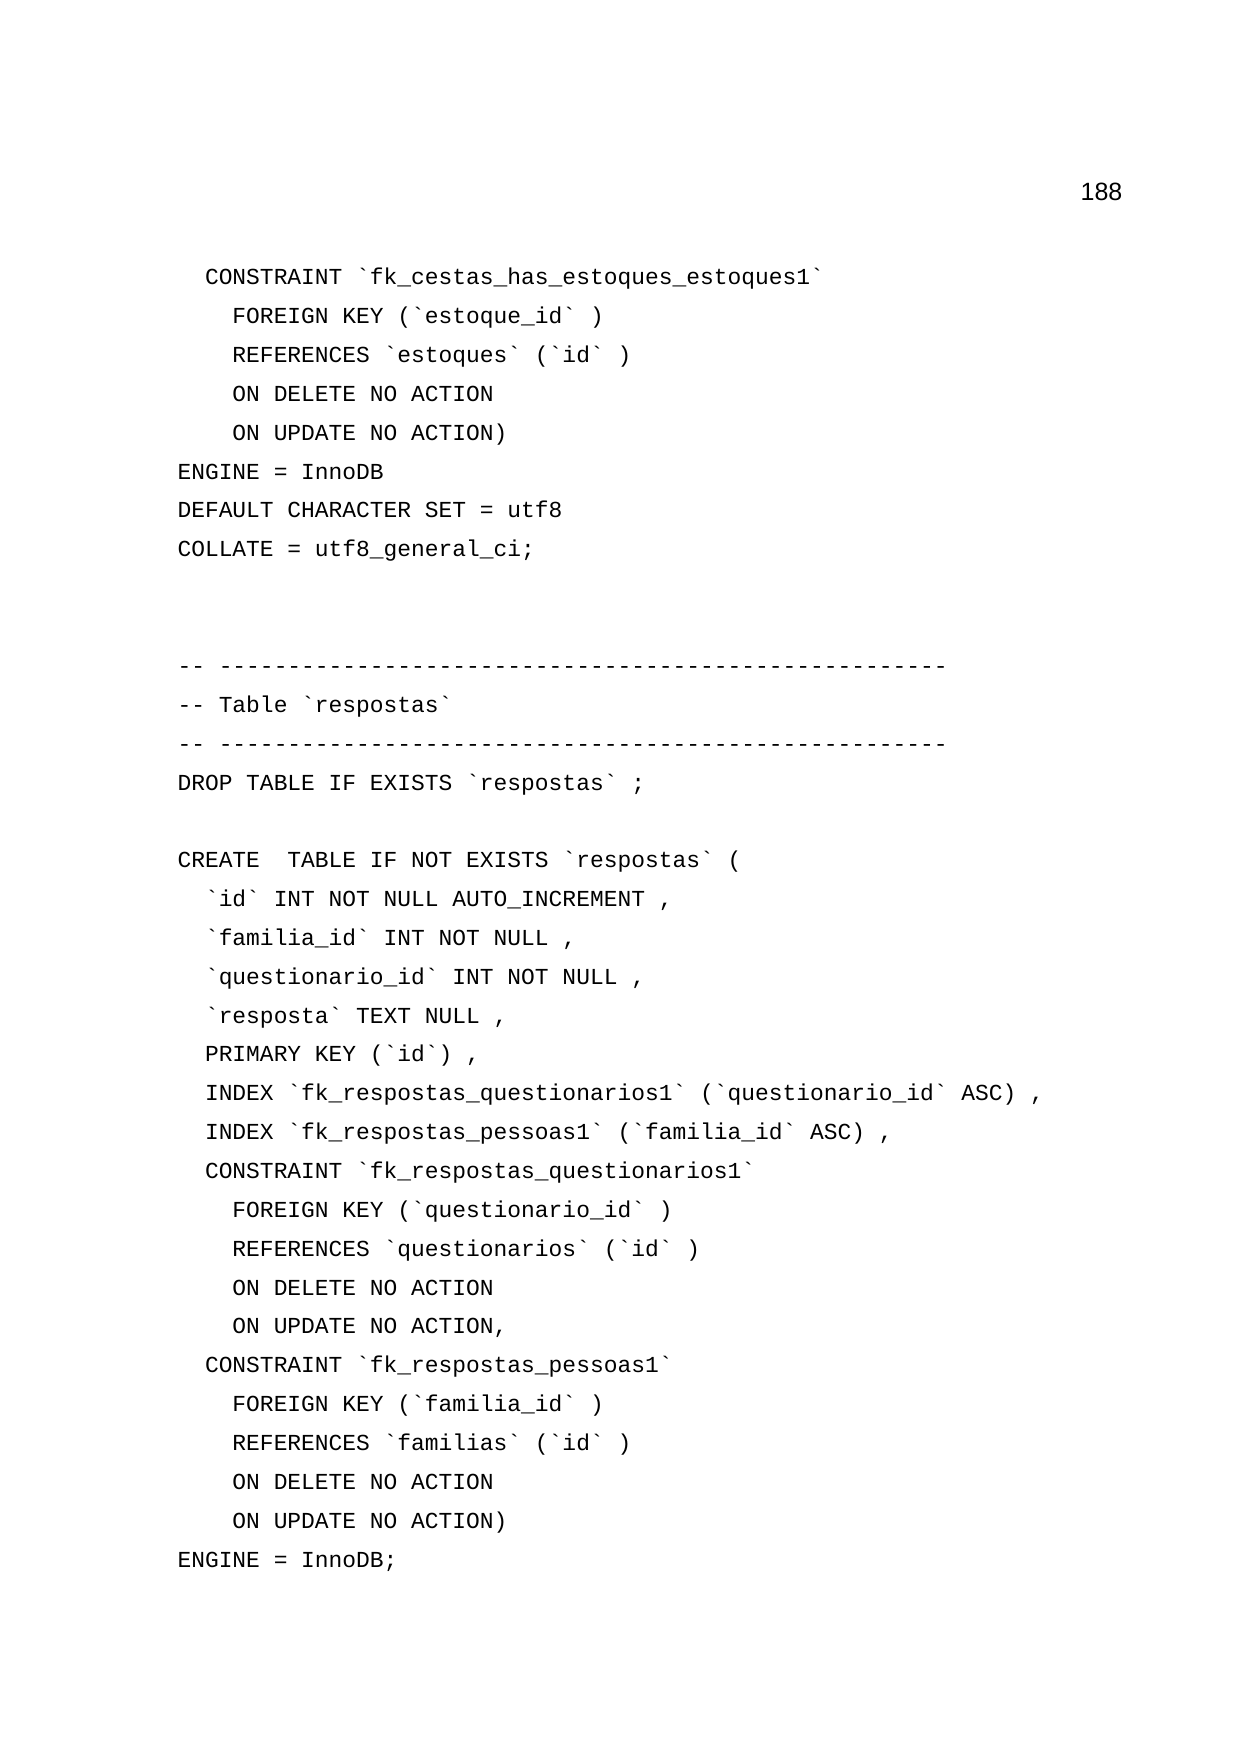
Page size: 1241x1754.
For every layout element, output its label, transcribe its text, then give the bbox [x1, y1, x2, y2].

text `id` INT NOT NULL AUTO_INCREMENT , [177, 887, 1122, 913]
text ON UPDATE NO ACTION) [177, 1509, 1122, 1535]
text ON DELETE NO ACTION [177, 1470, 1122, 1496]
text ON DELETE NO ACTION [177, 382, 1122, 408]
text FOREIGN KEY (`familia_id` ) [177, 1392, 1122, 1418]
text ON UPDATE NO ACTION) [177, 421, 1122, 447]
text -- ----------------------------------------------------- [177, 732, 1122, 758]
text REFERENCES `estoques` (`id` ) [177, 343, 1122, 369]
text -- Table `respostas` [177, 693, 1122, 719]
text DROP TABLE IF EXISTS `respostas` ; [177, 771, 1122, 797]
text ENGINE = InnoDB [177, 460, 1122, 486]
text -- ----------------------------------------------------- [177, 654, 1122, 680]
text `questionario_id` INT NOT NULL , [177, 965, 1122, 991]
text INDEX `fk_respostas_questionarios1` (`questionario_id` ASC) , [177, 1082, 1122, 1108]
text FOREIGN KEY (`questionario_id` ) [177, 1198, 1122, 1224]
text ON UPDATE NO ACTION, [177, 1315, 1122, 1341]
text `familia_id` INT NOT NULL , [177, 926, 1122, 952]
text CONSTRAINT `fk_respostas_questionarios1` [177, 1159, 1122, 1185]
text COLLATE = utf8_general_ci; [177, 538, 1122, 564]
text ON DELETE NO ACTION [177, 1276, 1122, 1302]
text CONSTRAINT `fk_cestas_has_estoques_estoques1` [177, 266, 1122, 292]
text CREATE TABLE IF NOT EXISTS `respostas` ( [177, 848, 1122, 874]
text REFERENCES `familias` (`id` ) [177, 1431, 1122, 1457]
text PRIMARY KEY (`id`) , [177, 1043, 1122, 1069]
text FOREIGN KEY (`estoque_id` ) [177, 304, 1122, 331]
text INDEX `fk_respostas_pessoas1` (`familia_id` ASC) , [177, 1121, 1122, 1146]
text DEFAULT CHARACTER SET = utf8 [177, 499, 1122, 525]
text `resposta` TEXT NULL , [177, 1004, 1122, 1030]
text ENGINE = InnoDB; [177, 1548, 1122, 1574]
text CONSTRAINT `fk_respostas_pessoas1` [177, 1354, 1122, 1379]
text REFERENCES `questionarios` (`id` ) [177, 1237, 1122, 1263]
